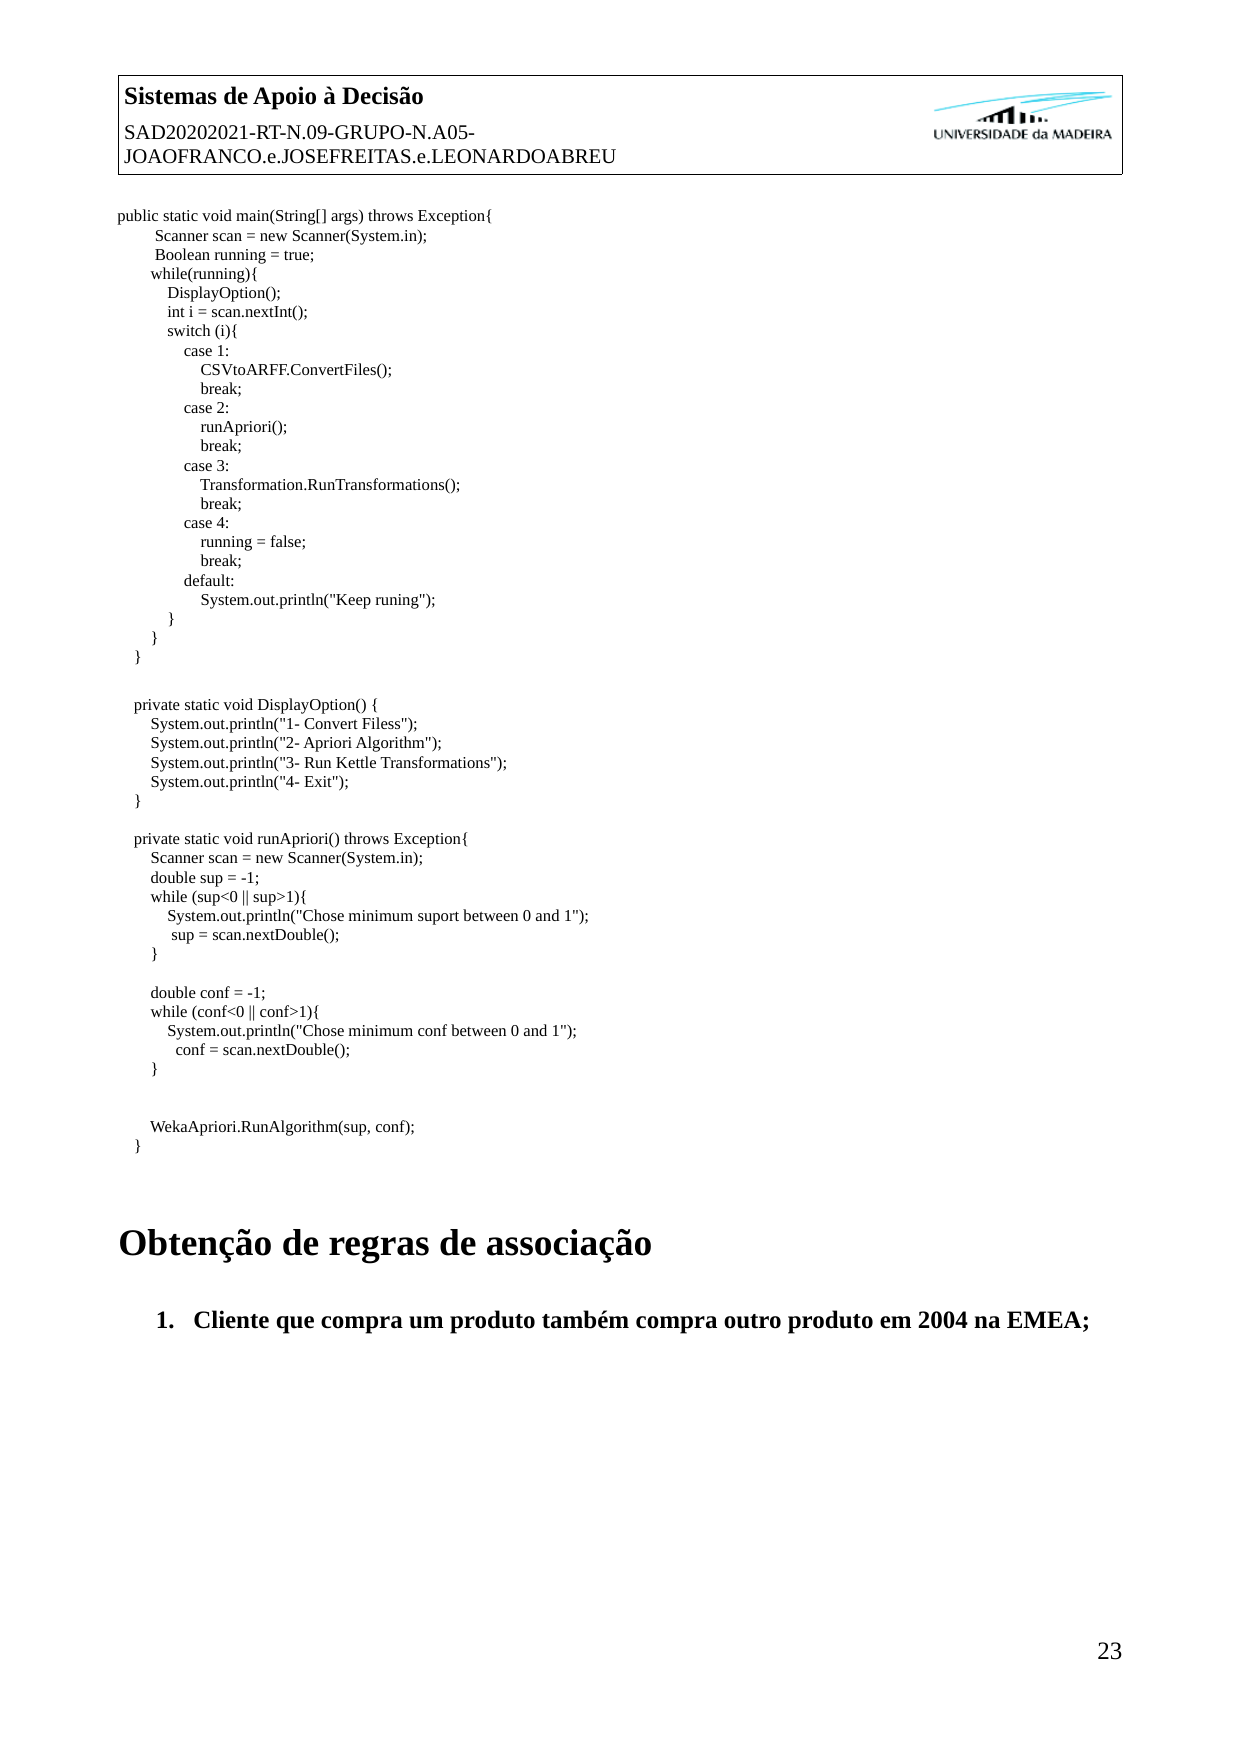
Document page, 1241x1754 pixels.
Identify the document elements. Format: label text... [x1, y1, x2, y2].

text } [117, 647, 1124, 666]
list Cliente que compra um produto também compra outro produto em 2004 na EMEA; [156, 1305, 1122, 1334]
text while(running){ [117, 264, 1124, 283]
subtitle Obtenção de regras de associação [118, 1221, 1122, 1264]
text Boolean running = true; [117, 244, 1124, 264]
text } [117, 944, 1124, 963]
text case 2: [117, 398, 1124, 417]
text System.out.println("4- Exit"); [117, 772, 1124, 791]
text Transformation.RunTransformations(); [117, 474, 1124, 494]
text break; [117, 379, 1124, 398]
text Scanner scan = new Scanner(System.in); [117, 225, 1124, 244]
text System.out.println("3- Run Kettle Transformations"); [117, 752, 1124, 772]
text case 1: [117, 340, 1124, 359]
text break; [117, 494, 1124, 513]
text runApriori(); [117, 417, 1124, 436]
text Scanner scan = new Scanner(System.in); [117, 848, 1124, 867]
text System.out.println("2- Apriori Algorithm"); [117, 733, 1124, 752]
text } [117, 1059, 1124, 1078]
text public static void main(String[] args) throws Exception{ [117, 206, 1124, 225]
text running = false; [117, 532, 1124, 551]
text switch (i){ [117, 321, 1124, 340]
text double sup = -1; [117, 867, 1124, 887]
text System.out.println("Keep runing"); [117, 589, 1124, 609]
text int i = scan.nextInt(); [117, 302, 1124, 321]
text double conf = -1; [117, 982, 1124, 1002]
text break; [117, 436, 1124, 455]
text WekaApriori.RunAlgorithm(sup, conf); [117, 1117, 1124, 1136]
text } [117, 1136, 1124, 1155]
text } [117, 628, 1124, 647]
text case 4: [117, 513, 1124, 532]
text DisplayOption(); [117, 283, 1124, 302]
text private static void runApriori() throws Exception{ [117, 829, 1124, 848]
text case 3: [117, 455, 1124, 474]
text while (sup<0 || sup>1){ [117, 887, 1124, 906]
text conf = scan.nextDouble(); [117, 1040, 1124, 1059]
text private static void DisplayOption() { [117, 695, 1124, 714]
text sup = scan.nextDouble(); [117, 925, 1124, 944]
text break; [117, 551, 1124, 570]
text System.out.println("1- Convert Filess"); [117, 714, 1124, 733]
text System.out.println("Chose minimum suport between 0 and 1"); [117, 906, 1124, 925]
text } [117, 791, 1124, 810]
text } [117, 609, 1124, 628]
text System.out.println("Chose minimum conf between 0 and 1"); [117, 1021, 1124, 1040]
picture [919, 80, 1120, 146]
text while (conf<0 || conf>1){ [117, 1002, 1124, 1021]
text default: [117, 570, 1124, 589]
text CSVtoARFF.ConvertFiles(); [117, 359, 1124, 379]
